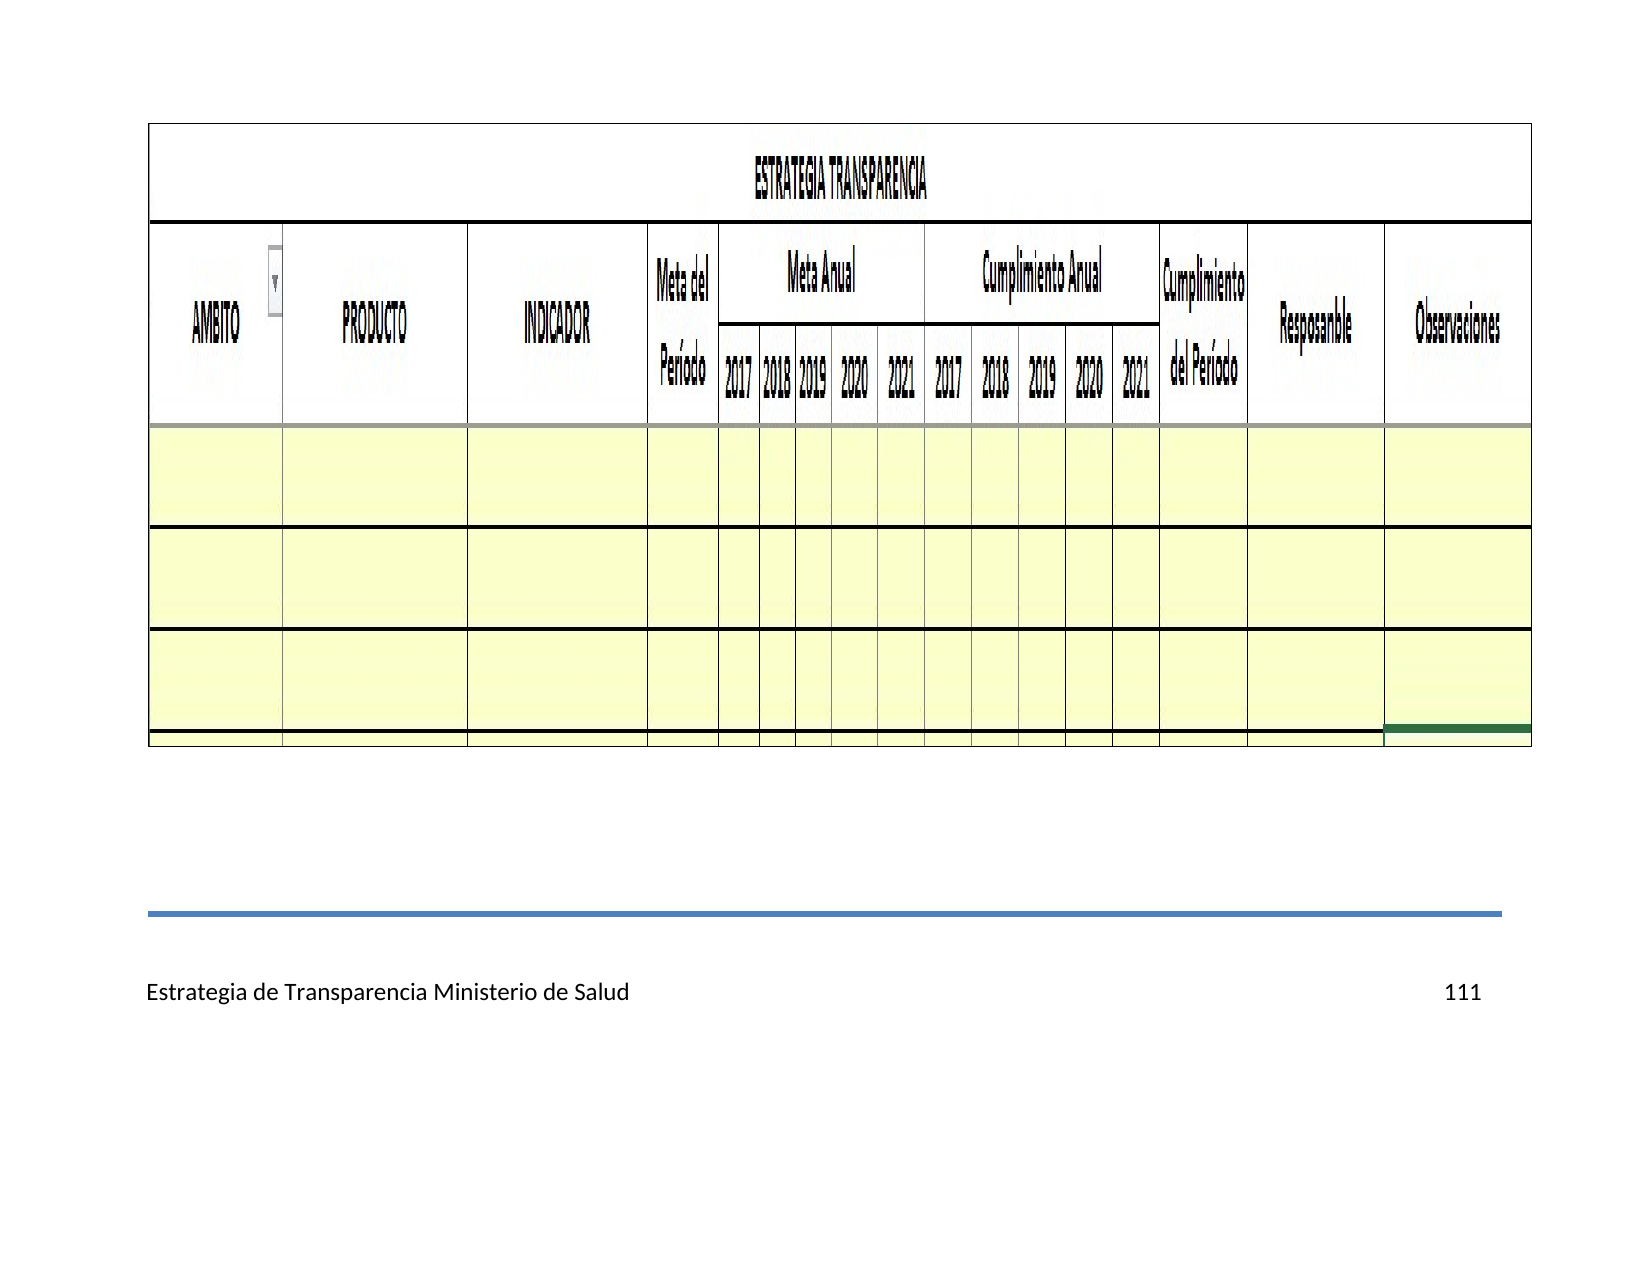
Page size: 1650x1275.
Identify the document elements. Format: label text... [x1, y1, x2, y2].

text Estrategia de Transparencia Ministerio de Salud 111 [146, 976, 1487, 1007]
